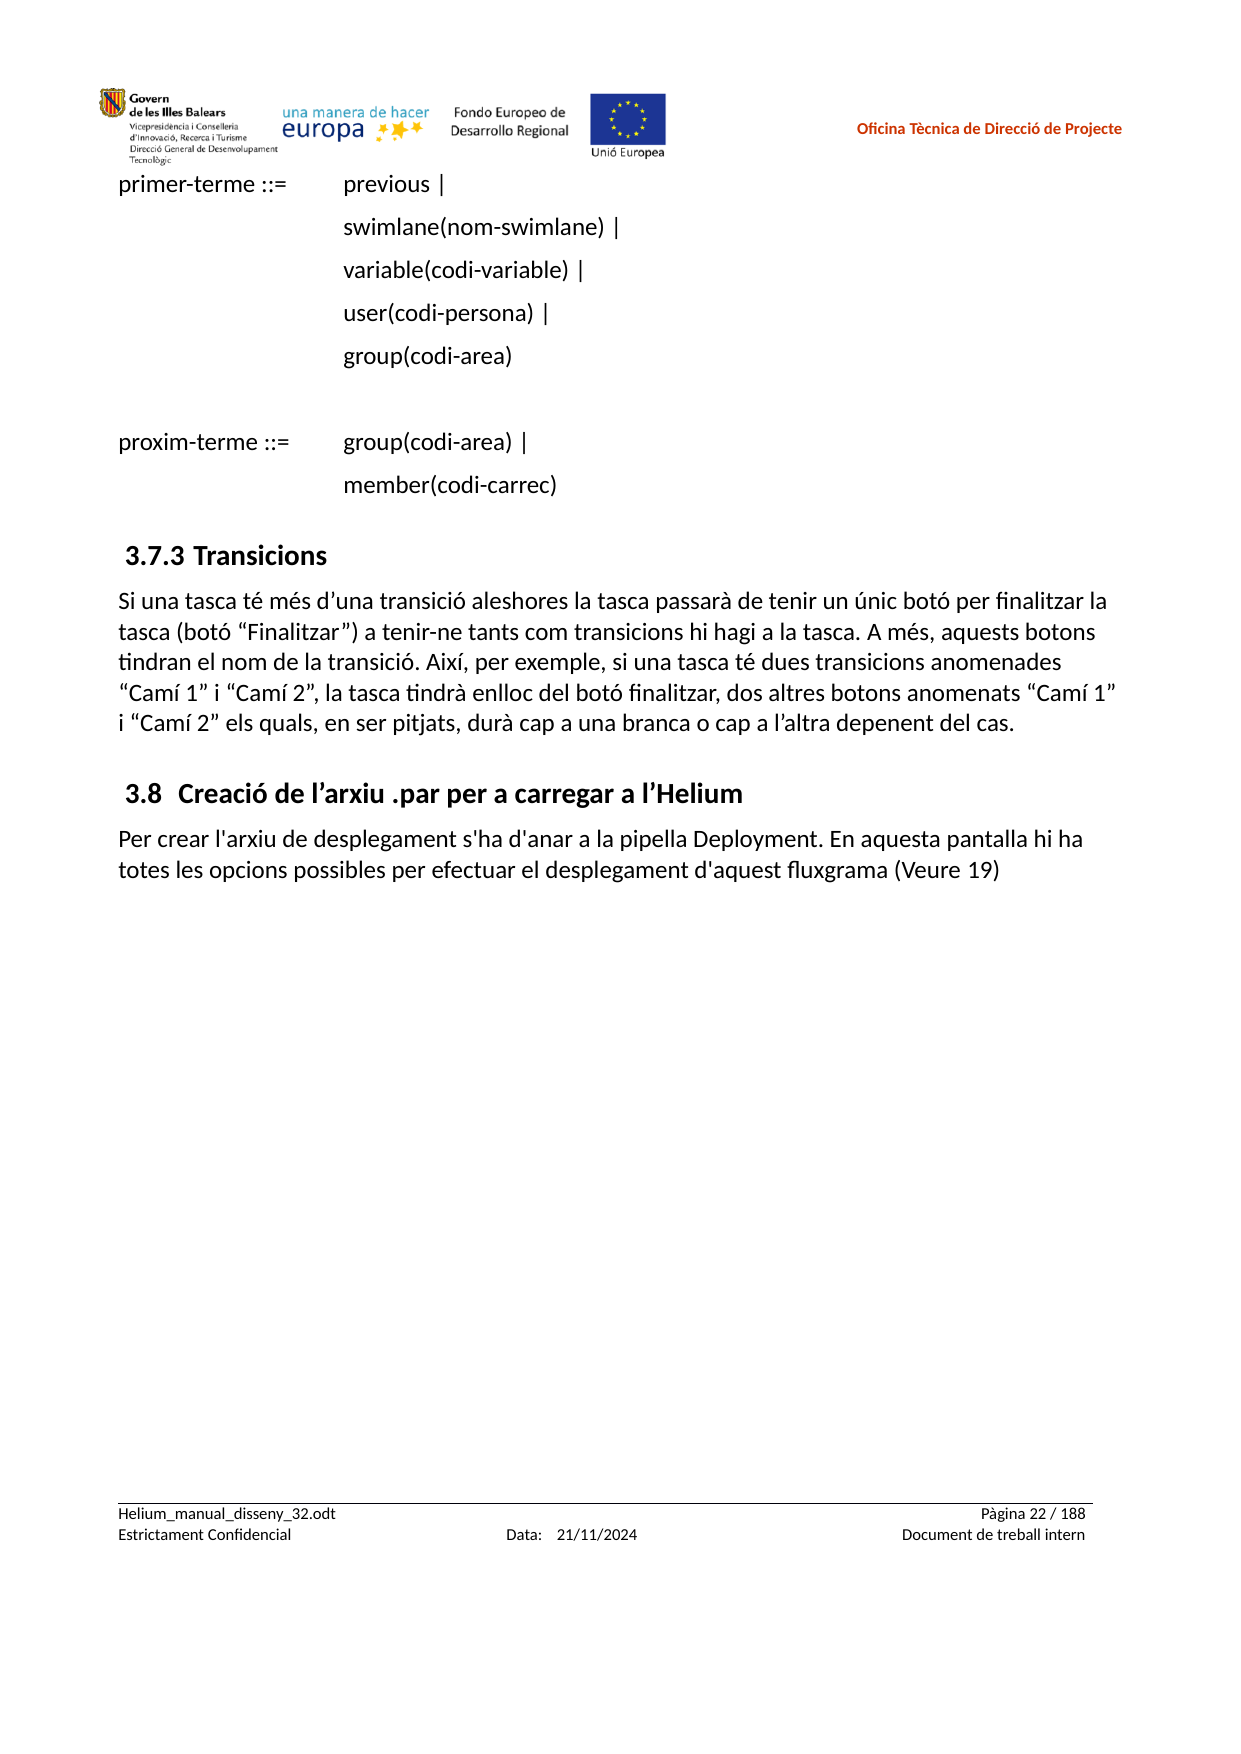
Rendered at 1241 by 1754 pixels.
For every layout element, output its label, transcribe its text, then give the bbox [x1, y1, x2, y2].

subtitle Transicions [118, 537, 1122, 573]
text member(codi-carrec) [118, 469, 1122, 499]
text variable(codi-variable) | [118, 254, 1122, 284]
picture [99, 87, 668, 166]
text group(codi-area) [118, 340, 1122, 371]
subtitle Creació de l’arxiu .par per a carregar a l’Helium [118, 775, 1122, 811]
text user(codi-persona) | [118, 297, 1122, 327]
text primer-terme ::= previous | [118, 168, 1122, 198]
text swimlane(nom-swimlane) | [118, 211, 1122, 241]
text proxim-terme ::= group(codi-area) | [118, 426, 1122, 457]
text Per crear l'arxiu de desplegament s'ha d'anar a la pipella Deployment. En aquesta pantalla hi ha totes les opcions possibles per efectuar el desplegament d'aquest fluxgrama (Veure 19) [118, 823, 1122, 884]
text Si una tasca té més d’una transició aleshores la tasca passarà de tenir un únic botó per finalitzar la tasca (botó “Finalitzar”) a tenir-ne tants com transicions hi hagi a la tasca. A més, aquests botons tindran el nom de la transició. Així, per exemple, si una tasca té dues transicions anomenades “Camí 1” i “Camí 2”, la tasca tindrà enlloc del botó finalitzar, dos altres botons anomenats “Camí 1” i “Camí 2” els quals, en ser pitjats, durà cap a una branca o cap a l’altra depenent del cas. [118, 585, 1122, 738]
